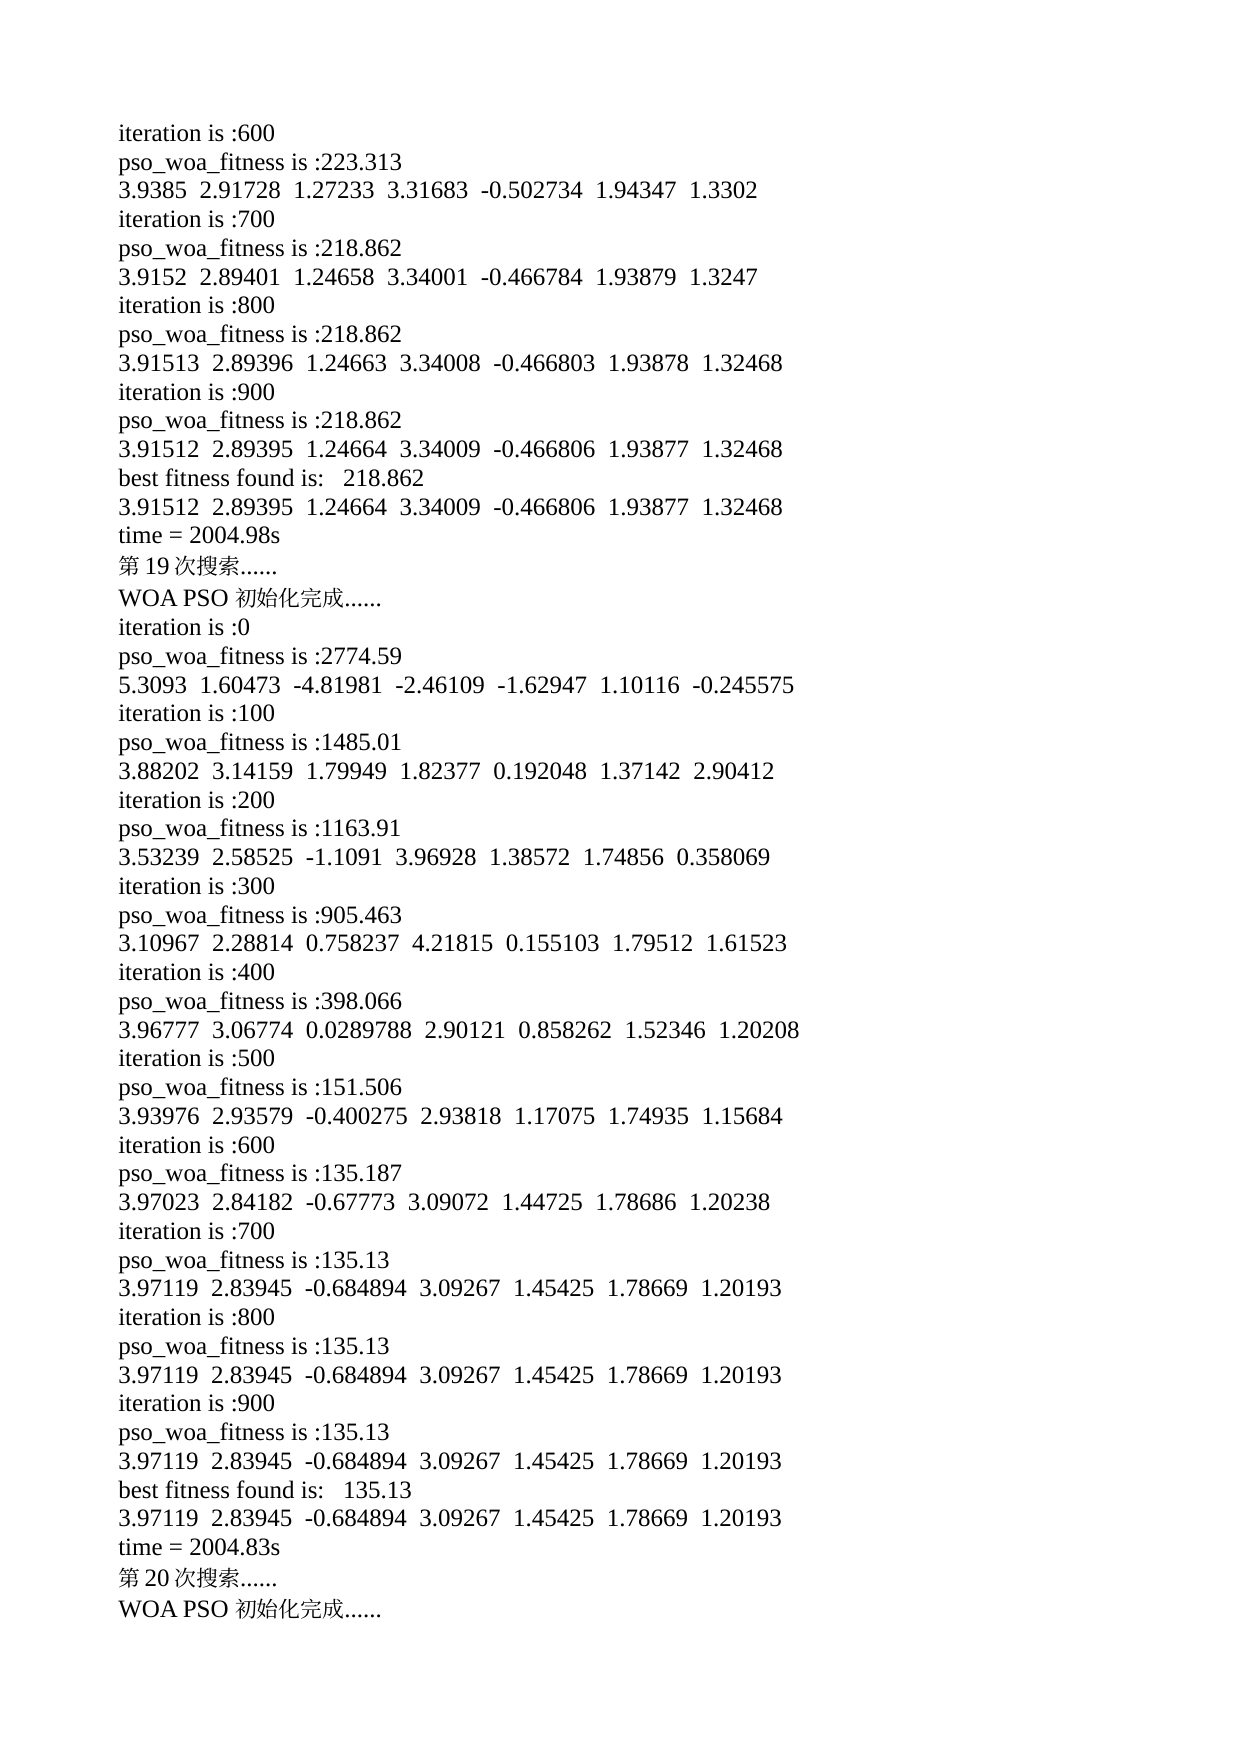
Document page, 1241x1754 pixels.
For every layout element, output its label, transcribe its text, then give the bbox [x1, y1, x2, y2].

text iteration is :900 [118, 377, 1122, 406]
text iteration is :900 [118, 1388, 1122, 1417]
text iteration is :300 [118, 871, 1122, 900]
text pso_woa_fitness is :398.066 [118, 986, 1122, 1015]
text iteration is :200 [118, 785, 1122, 813]
text WOA PSO 初始化完成...... [118, 581, 1122, 612]
text iteration is :700 [118, 1216, 1122, 1245]
text pso_woa_fitness is :1163.91 [118, 813, 1122, 842]
text iteration is :600 [118, 1130, 1122, 1158]
text time = 2004.98s [118, 521, 1122, 549]
text pso_woa_fitness is :135.13 [118, 1417, 1122, 1446]
text 第20次搜索...... [118, 1561, 1122, 1592]
text iteration is :800 [118, 1302, 1122, 1331]
text 3.9152 2.89401 1.24658 3.34001 -0.466784 1.93879 1.3247 [118, 262, 1122, 291]
text 3.53239 2.58525 -1.1091 3.96928 1.38572 1.74856 0.358069 [118, 842, 1122, 871]
text pso_woa_fitness is :135.13 [118, 1245, 1122, 1273]
text pso_woa_fitness is :1485.01 [118, 727, 1122, 756]
text 3.97023 2.84182 -0.67773 3.09072 1.44725 1.78686 1.20238 [118, 1187, 1122, 1216]
text 3.91512 2.89395 1.24664 3.34009 -0.466806 1.93877 1.32468 [118, 492, 1122, 521]
text pso_woa_fitness is :135.187 [118, 1158, 1122, 1187]
text 3.91513 2.89396 1.24663 3.34008 -0.466803 1.93878 1.32468 [118, 348, 1122, 377]
text iteration is :500 [118, 1043, 1122, 1072]
text 3.97119 2.83945 -0.684894 3.09267 1.45425 1.78669 1.20193 [118, 1273, 1122, 1302]
text pso_woa_fitness is :223.313 [118, 147, 1122, 176]
text iteration is :0 [118, 612, 1122, 641]
text time = 2004.83s [118, 1532, 1122, 1561]
text pso_woa_fitness is :151.506 [118, 1072, 1122, 1101]
text 3.88202 3.14159 1.79949 1.82377 0.192048 1.37142 2.90412 [118, 756, 1122, 785]
text 5.3093 1.60473 -4.81981 -2.46109 -1.62947 1.10116 -0.245575 [118, 670, 1122, 698]
text WOA PSO 初始化完成...... [118, 1592, 1122, 1624]
text iteration is :800 [118, 291, 1122, 319]
text 3.93976 2.93579 -0.400275 2.93818 1.17075 1.74935 1.15684 [118, 1101, 1122, 1130]
text pso_woa_fitness is :218.862 [118, 406, 1122, 434]
text pso_woa_fitness is :2774.59 [118, 641, 1122, 670]
text best fitness found is: 135.13 [118, 1475, 1122, 1503]
text 3.96777 3.06774 0.0289788 2.90121 0.858262 1.52346 1.20208 [118, 1015, 1122, 1043]
text 3.97119 2.83945 -0.684894 3.09267 1.45425 1.78669 1.20193 [118, 1446, 1122, 1475]
text 3.97119 2.83945 -0.684894 3.09267 1.45425 1.78669 1.20193 [118, 1503, 1122, 1532]
text 3.10967 2.28814 0.758237 4.21815 0.155103 1.79512 1.61523 [118, 928, 1122, 957]
text pso_woa_fitness is :218.862 [118, 319, 1122, 348]
text 3.91512 2.89395 1.24664 3.34009 -0.466806 1.93877 1.32468 [118, 434, 1122, 463]
text iteration is :600 [118, 118, 1122, 147]
text best fitness found is: 218.862 [118, 463, 1122, 492]
text pso_woa_fitness is :905.463 [118, 900, 1122, 928]
text iteration is :400 [118, 957, 1122, 986]
text pso_woa_fitness is :135.13 [118, 1331, 1122, 1360]
text iteration is :700 [118, 204, 1122, 233]
text pso_woa_fitness is :218.862 [118, 233, 1122, 262]
text 第19次搜索...... [118, 549, 1122, 581]
text 3.9385 2.91728 1.27233 3.31683 -0.502734 1.94347 1.3302 [118, 176, 1122, 204]
text 3.97119 2.83945 -0.684894 3.09267 1.45425 1.78669 1.20193 [118, 1360, 1122, 1388]
text iteration is :100 [118, 698, 1122, 727]
